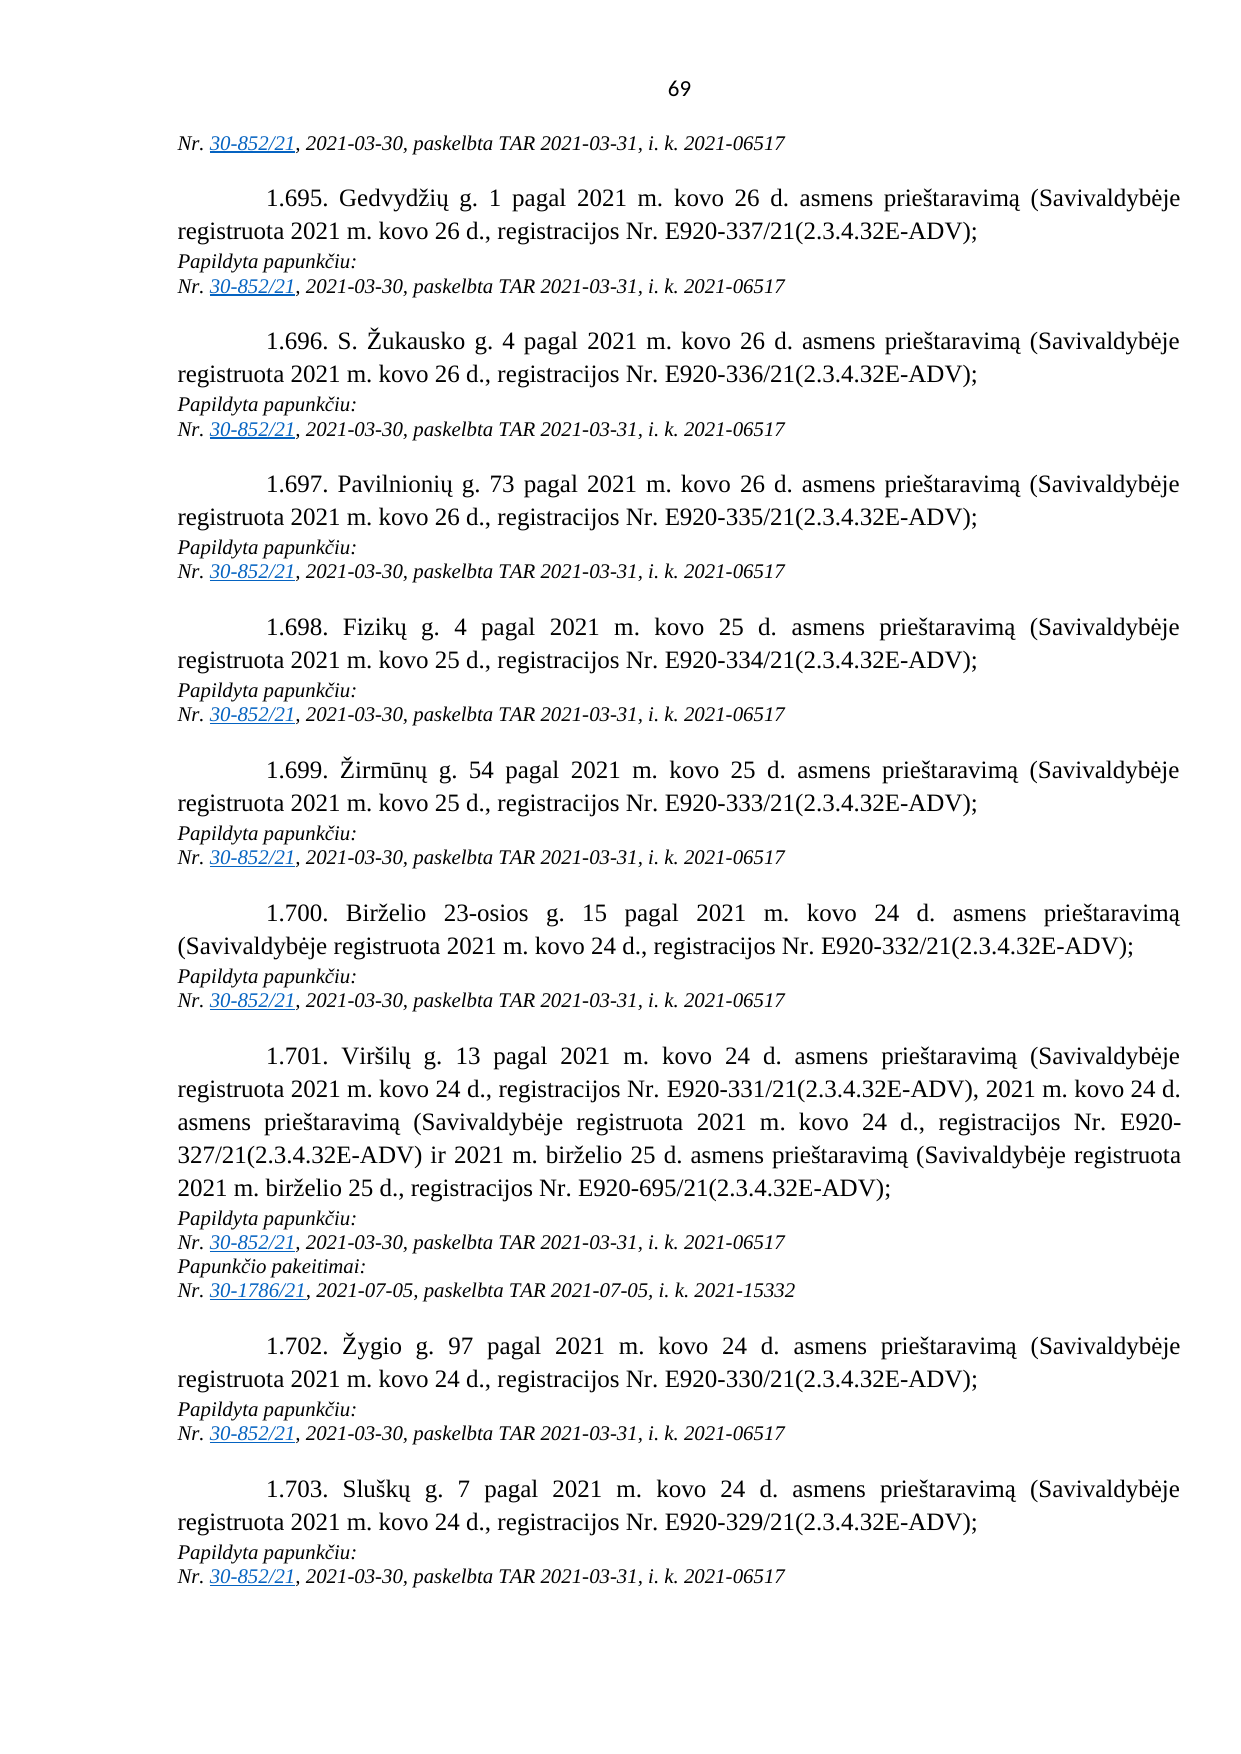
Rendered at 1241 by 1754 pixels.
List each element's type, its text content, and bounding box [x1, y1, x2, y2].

text Nr. 30-852/21, 2021-03-30, paskelbta TAR 2021-03-31, i. k. 2021-06517 [177, 416, 1181, 441]
text Nr. 30-852/21, 2021-03-30, paskelbta TAR 2021-03-31, i. k. 2021-06517 [177, 1230, 1181, 1254]
text 1.703. Sluškų g. 7 pagal 2021 m. kovo 24 d. asmens prieštaravimą (Savivaldybėje registruota 2021 m. kovo 24 d., registracijos Nr. E920-329/21(2.3.4.32E-ADV); [177, 1474, 1181, 1536]
text Nr. 30-852/21, 2021-03-30, paskelbta TAR 2021-03-31, i. k. 2021-06517 [177, 131, 1181, 155]
text 1.695. Gedvydžių g. 1 pagal 2021 m. kovo 26 d. asmens prieštaravimą (Savivaldybėje registruota 2021 m. kovo 26 d., registracijos Nr. E920-337/21(2.3.4.32E-ADV); [177, 183, 1181, 245]
text Papildyta papunkčiu: [177, 1397, 1181, 1421]
text Nr. 30-852/21, 2021-03-30, paskelbta TAR 2021-03-31, i. k. 2021-06517 [177, 702, 1181, 726]
text Nr. 30-852/21, 2021-03-30, paskelbta TAR 2021-03-31, i. k. 2021-06517 [177, 1564, 1181, 1588]
text Papildyta papunkčiu: [177, 964, 1181, 988]
text Papildyta papunkčiu: [177, 1540, 1181, 1564]
text 1.699. Žirmūnų g. 54 pagal 2021 m. kovo 25 d. asmens prieštaravimą (Savivaldybėje registruota 2021 m. kovo 25 d., registracijos Nr. E920-333/21(2.3.4.32E-ADV); [177, 755, 1181, 817]
text Papildyta papunkčiu: [177, 392, 1181, 416]
text Papildyta papunkčiu: [177, 1206, 1181, 1230]
text 1.701. Viršilų g. 13 pagal 2021 m. kovo 24 d. asmens prieštaravimą (Savivaldybėje registruota 2021 m. kovo 24 d., registracijos Nr. E920-331/21(2.3.4.32E-ADV), 2021 m. kovo 24 d. asmens prieštaravimą (Savivaldybėje registruota 2021 m. kovo 24 d., registracijos Nr. E920-327/21(2.3.4.32E-ADV) ir 2021 m. birželio 25 d. asmens prieštaravimą (Savivaldybėje registruota 2021 m. birželio 25 d., registracijos Nr. E920-695/21(2.3.4.32E-ADV); [177, 1041, 1181, 1202]
text Nr. 30-852/21, 2021-03-30, paskelbta TAR 2021-03-31, i. k. 2021-06517 [177, 273, 1181, 298]
text 1.702. Žygio g. 97 pagal 2021 m. kovo 24 d. asmens prieštaravimą (Savivaldybėje registruota 2021 m. kovo 24 d., registracijos Nr. E920-330/21(2.3.4.32E-ADV); [177, 1331, 1181, 1393]
text 1.696. S. Žukausko g. 4 pagal 2021 m. kovo 26 d. asmens prieštaravimą (Savivaldybėje registruota 2021 m. kovo 26 d., registracijos Nr. E920-336/21(2.3.4.32E-ADV); [177, 326, 1181, 388]
text Papildyta papunkčiu: [177, 249, 1181, 273]
text 1.700. Birželio 23-osios g. 15 pagal 2021 m. kovo 24 d. asmens prieštaravimą (Savivaldybėje registruota 2021 m. kovo 24 d., registracijos Nr. E920-332/21(2.3.4.32E-ADV); [177, 898, 1181, 960]
text 1.697. Pavilnionių g. 73 pagal 2021 m. kovo 26 d. asmens prieštaravimą (Savivaldybėje registruota 2021 m. kovo 26 d., registracijos Nr. E920-335/21(2.3.4.32E-ADV); [177, 469, 1181, 531]
text 1.698. Fizikų g. 4 pagal 2021 m. kovo 25 d. asmens prieštaravimą (Savivaldybėje registruota 2021 m. kovo 25 d., registracijos Nr. E920-334/21(2.3.4.32E-ADV); [177, 612, 1181, 674]
text Papunkčio pakeitimai: [177, 1254, 1181, 1278]
text Nr. 30-852/21, 2021-03-30, paskelbta TAR 2021-03-31, i. k. 2021-06517 [177, 988, 1181, 1012]
text Nr. 30-852/21, 2021-03-30, paskelbta TAR 2021-03-31, i. k. 2021-06517 [177, 845, 1181, 869]
text Papildyta papunkčiu: [177, 821, 1181, 845]
text Papildyta papunkčiu: [177, 678, 1181, 702]
text Nr. 30-852/21, 2021-03-30, paskelbta TAR 2021-03-31, i. k. 2021-06517 [177, 559, 1181, 583]
text Papildyta papunkčiu: [177, 535, 1181, 559]
text Nr. 30-852/21, 2021-03-30, paskelbta TAR 2021-03-31, i. k. 2021-06517 [177, 1421, 1181, 1445]
text Nr. 30-1786/21, 2021-07-05, paskelbta TAR 2021-07-05, i. k. 2021-15332 [177, 1278, 1181, 1302]
